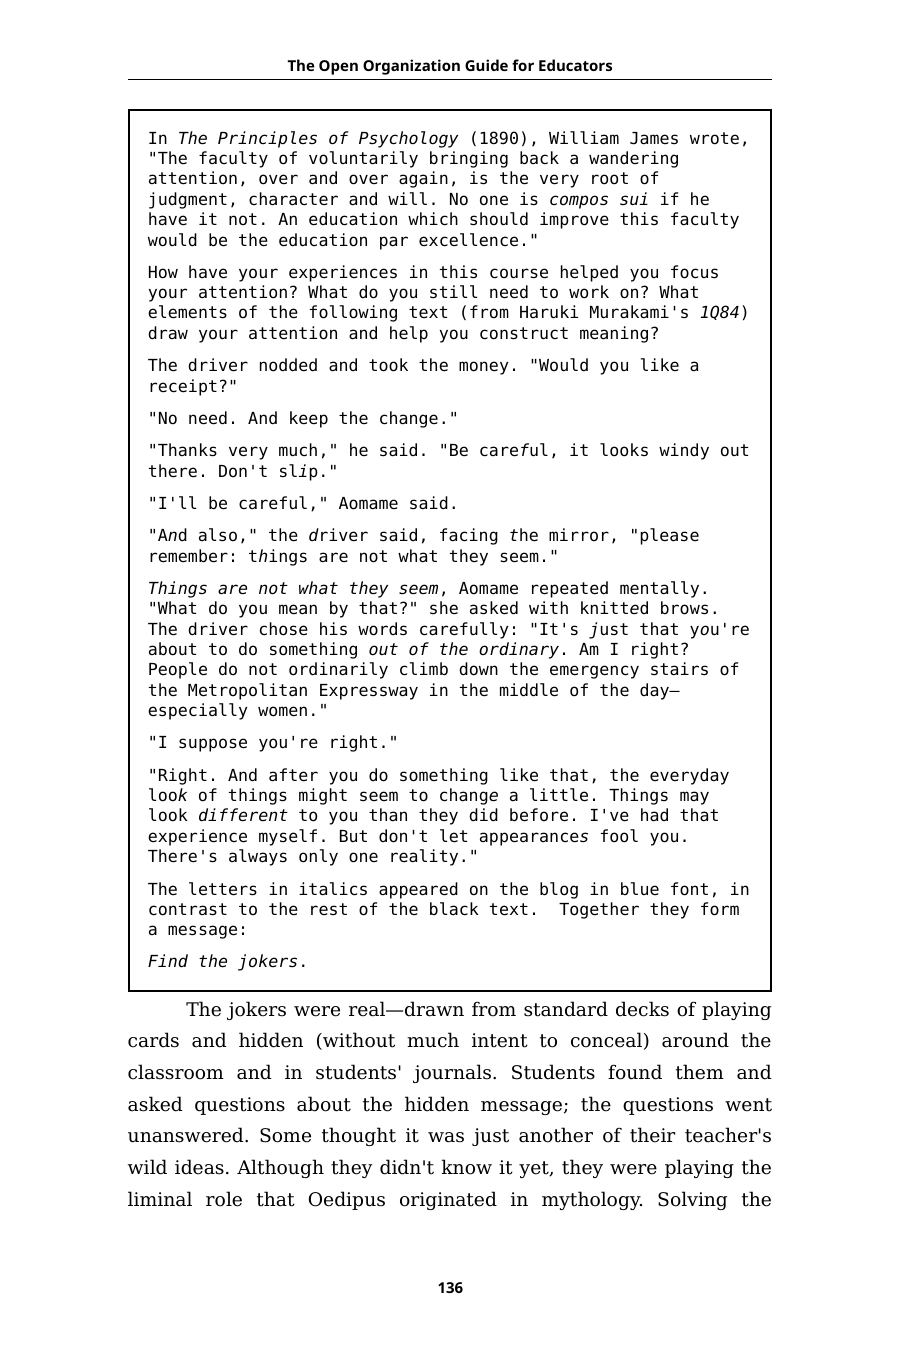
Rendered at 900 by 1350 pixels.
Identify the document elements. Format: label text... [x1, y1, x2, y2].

text "I'll be careful," Aomame said. [130, 474, 770, 506]
text The driver nodded and took the money. "Would you like a receipt?" [130, 336, 770, 389]
text "I suppose you're right." [130, 713, 770, 746]
text Things are not what they seem, Aomame repeated mentally. "What do you mean by that?" she asked with knitted brows. The driver chose his words carefully: "It's just that you're about to do something out of the ordinary. Am I right? People do not ordinarily climb down the emergency stairs of the Metropolitan Expressway in the middle of the day— especially women." [130, 559, 770, 713]
text The letters in italics appeared on the blog in blue font, in contrast to the rest of the black text. Together they form a message: [130, 859, 770, 932]
text How have your experiences in this course helped you focus your attention? What do you still need to work on? What elements of the following text (from Haruki Murakami's 1Q84) draw your attention and help you construct meaning? [130, 243, 770, 336]
text In The Principles of Psychology (1890), William James wrote, "The faculty of voluntarily bringing back a wandering attention, over and over again, is the very root of judgment, character and will. No one is compos sui if he have it not. An education which should improve this faculty would be the education par excellence." [130, 111, 770, 243]
text Find the jokers. [130, 932, 770, 990]
text The jokers were real—drawn from standard decks of playing cards and hidden (without much intent to conceal) around the classroom and in students' journals. Students found them and asked questions about the hidden message; the questions went unanswered. Some thought it was just another of their teacher's wild ideas. Although they didn't know it yet, they were playing the liminal role that Oedipus originated in mythology. Solving the [127, 999, 772, 1211]
text "And also," the driver said, facing the mirror, "please remember: things are not what they seem." [130, 506, 770, 559]
text "No need. And keep the change." [130, 389, 770, 421]
text "Thanks very much," he said. "Be careful, it looks windy out there. Don't slip." [130, 421, 770, 474]
text "Right. And after you do something like that, the everyday look of things might seem to change a little. Things may look different to you than they did before. I've had that experience myself. But don't let appearances fool you. There's always only one reality." [130, 746, 770, 859]
